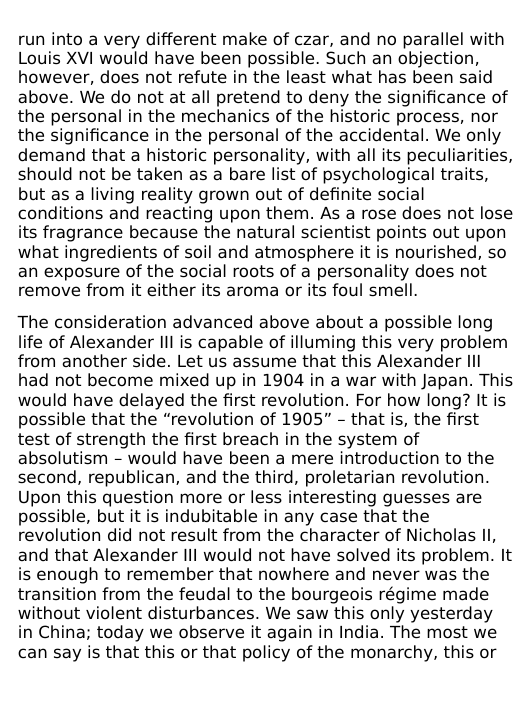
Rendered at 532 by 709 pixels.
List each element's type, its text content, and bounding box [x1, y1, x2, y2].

text The consideration advanced above about a possible long life of Alexander III is capable of illuming this very problem from another side. Let us assume that this Alexander III had not become mixed up in 1904 in a war with Japan. This would have delayed the first revolution. For how long? It is possible that the “revolution of 1905” – that is, the first test of strength the first breach in the system of absolutism – would have been a mere introduction to the second, republican, and the third, proletarian revolution. Upon this question more or less interesting guesses are possible, but it is indubitable in any case that the revolution did not result from the character of Nicholas II, and that Alexander III would not have solved its problem. It is enough to remember that nowhere and never was the transition from the feudal to the bourgeois régime made without violent disturbances. We saw this only yesterday in China; today we observe it again in India. The most we can say is that this or that policy of the monarchy, this or [18, 313, 514, 662]
text run into a very different make of czar, and no parallel with Louis XVI would have been possible. Such an objection, however, does not refute in the least what has been said above. We do not at all pretend to deny the significance of the personal in the mechanics of the historic process, nor the significance in the personal of the accidental. We only demand that a historic personality, with all its peculiarities, should not be taken as a bare list of psychological traits, but as a living reality grown out of definite social conditions and reacting upon them. As a rose does not lose its fragrance because the natural scientist points out upon what ingredients of soil and atmosphere it is nourished, so an exposure of the social roots of a personality does not remove from it either its aroma or its foul smell. [18, 29, 514, 301]
